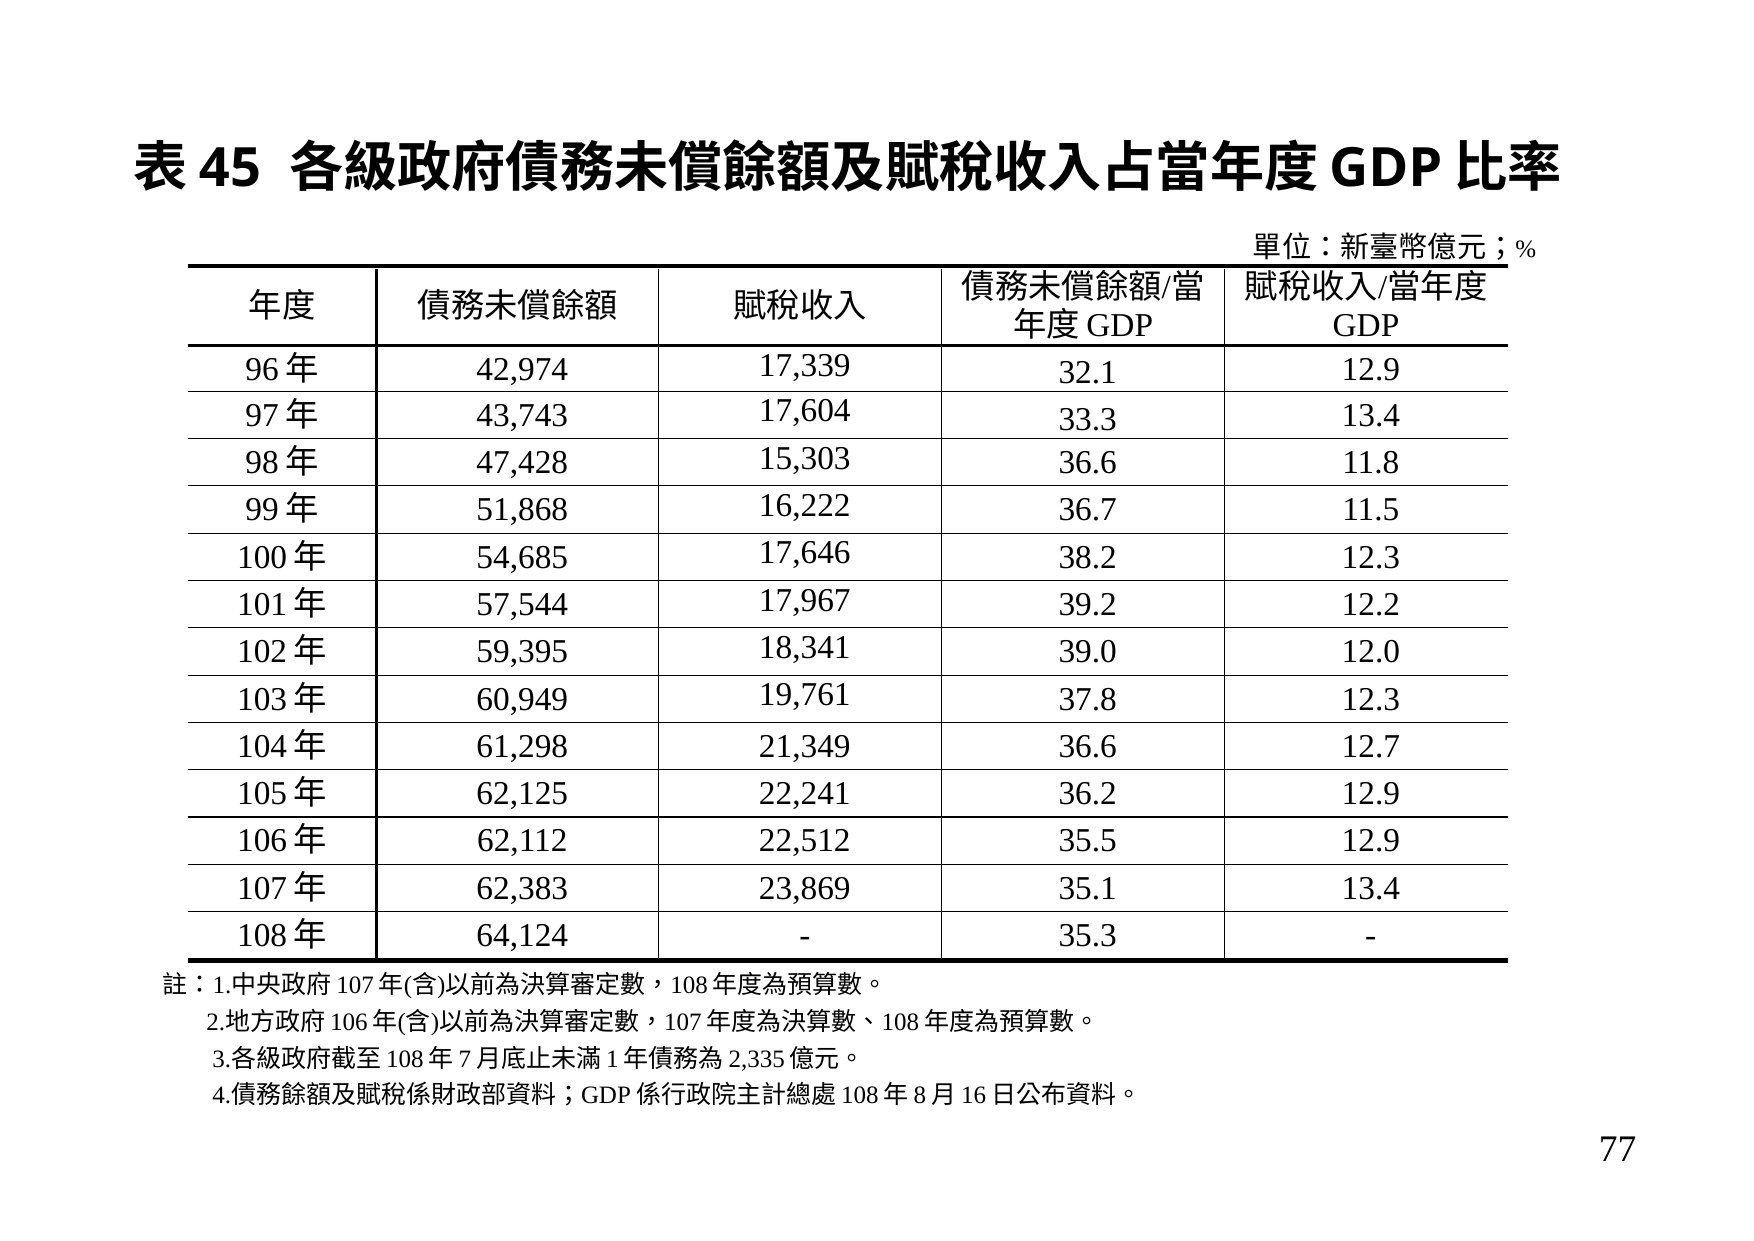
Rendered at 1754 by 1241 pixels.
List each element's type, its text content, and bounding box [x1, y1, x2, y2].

table_cell 99年 [188, 486, 375, 533]
table_cell 103年 [188, 676, 375, 722]
table_cell 38.2 [942, 534, 1224, 580]
table_cell 17,604 [659, 392, 941, 438]
table_cell 43,743 [378, 392, 658, 438]
table_cell 101年 [188, 581, 375, 627]
text 單位：新臺幣億元；% [74, 230, 1536, 264]
table_header 年度 [188, 268, 376, 343]
table_cell 12.3 [1225, 534, 1507, 580]
table_cell 59,395 [378, 628, 658, 674]
table_cell 51,868 [378, 486, 658, 533]
table_cell 18,341 [659, 628, 941, 674]
table_cell 12.7 [1225, 723, 1507, 769]
table_cell 100年 [188, 534, 375, 580]
table_cell 16,222 [659, 486, 941, 533]
table_header 賦稅收入/當年度GDP [1225, 268, 1507, 343]
table_cell 39.2 [942, 581, 1224, 627]
table_cell 17,646 [659, 534, 941, 580]
table_cell 17,967 [659, 581, 941, 627]
table_cell 35.1 [942, 865, 1224, 911]
table_header 賦稅收入 [659, 268, 941, 343]
table_header 債務未償餘額/當年度GDP [942, 268, 1224, 343]
table_cell 12.9 [1225, 818, 1507, 864]
text 2.地方政府106年(含)以前為決算審定數，107年度為決算數、108年度為預算數。 [200, 1007, 1551, 1036]
table_cell 61,298 [378, 723, 658, 769]
table_cell 62,112 [378, 818, 658, 864]
table_cell - [1225, 912, 1507, 958]
table_cell 15,303 [659, 439, 941, 485]
table_cell 36.6 [942, 723, 1224, 769]
table_cell 13.4 [1225, 865, 1507, 911]
table_cell 104年 [188, 723, 375, 769]
table_cell - [659, 912, 941, 958]
table_cell 62,383 [378, 865, 658, 911]
table_cell 106年 [188, 818, 375, 864]
table_cell 57,544 [378, 581, 658, 627]
table_cell 33.3 [942, 392, 1224, 438]
table_cell 108年 [188, 912, 375, 958]
table_cell 42,974 [378, 347, 658, 391]
table_cell 36.6 [942, 439, 1224, 485]
table_cell 107年 [188, 865, 375, 911]
table_cell 11.8 [1225, 439, 1507, 485]
table_cell 62,125 [378, 770, 658, 816]
table_header 債務未償餘額 [378, 268, 658, 343]
table_cell 54,685 [378, 534, 658, 580]
table_cell 12.3 [1225, 676, 1507, 722]
table_cell 47,428 [378, 439, 658, 485]
table_cell 97年 [188, 392, 375, 438]
table_cell 60,949 [378, 676, 658, 722]
table_cell 17,339 [659, 347, 941, 391]
table_cell 37.8 [942, 676, 1224, 722]
table_cell 12.9 [1225, 347, 1507, 391]
text 註：1.中央政府107年(含)以前為決算審定數，108年度為預算數。 [162, 970, 1551, 999]
subtitle 表45 各級政府債務未償餘額及賦稅收入占當年度GDP比率 [59, 107, 1636, 219]
table_cell 12.9 [1225, 770, 1507, 816]
table_cell 64,124 [378, 912, 658, 958]
table_cell 12.0 [1225, 628, 1507, 674]
text 4.債務餘額及賦稅係財政部資料；GDP係行政院主計總處108年8月16日公布資料。 [59, 1080, 1551, 1109]
table_cell 23,869 [659, 865, 941, 911]
table_cell 19,761 [659, 676, 941, 722]
table_cell 96年 [188, 347, 375, 391]
table_cell 11.5 [1225, 486, 1507, 533]
table_cell 36.7 [942, 486, 1224, 533]
table_cell 22,512 [659, 818, 941, 864]
table_cell 39.0 [942, 628, 1224, 674]
table_cell 13.4 [1225, 392, 1507, 438]
table_cell 98年 [188, 439, 375, 485]
text 3.各級政府截至108年7月底止未滿1年債務為2,335億元。 [59, 1044, 1551, 1073]
table_cell 102年 [188, 628, 375, 674]
table_cell 35.5 [942, 818, 1224, 864]
table_cell 12.2 [1225, 581, 1507, 627]
table_cell 105年 [188, 770, 375, 816]
table_cell 36.2 [942, 770, 1224, 816]
table_cell 22,241 [659, 770, 941, 816]
table_cell 32.1 [942, 347, 1224, 391]
table_cell 35.3 [942, 912, 1224, 958]
table_cell 21,349 [659, 723, 941, 769]
